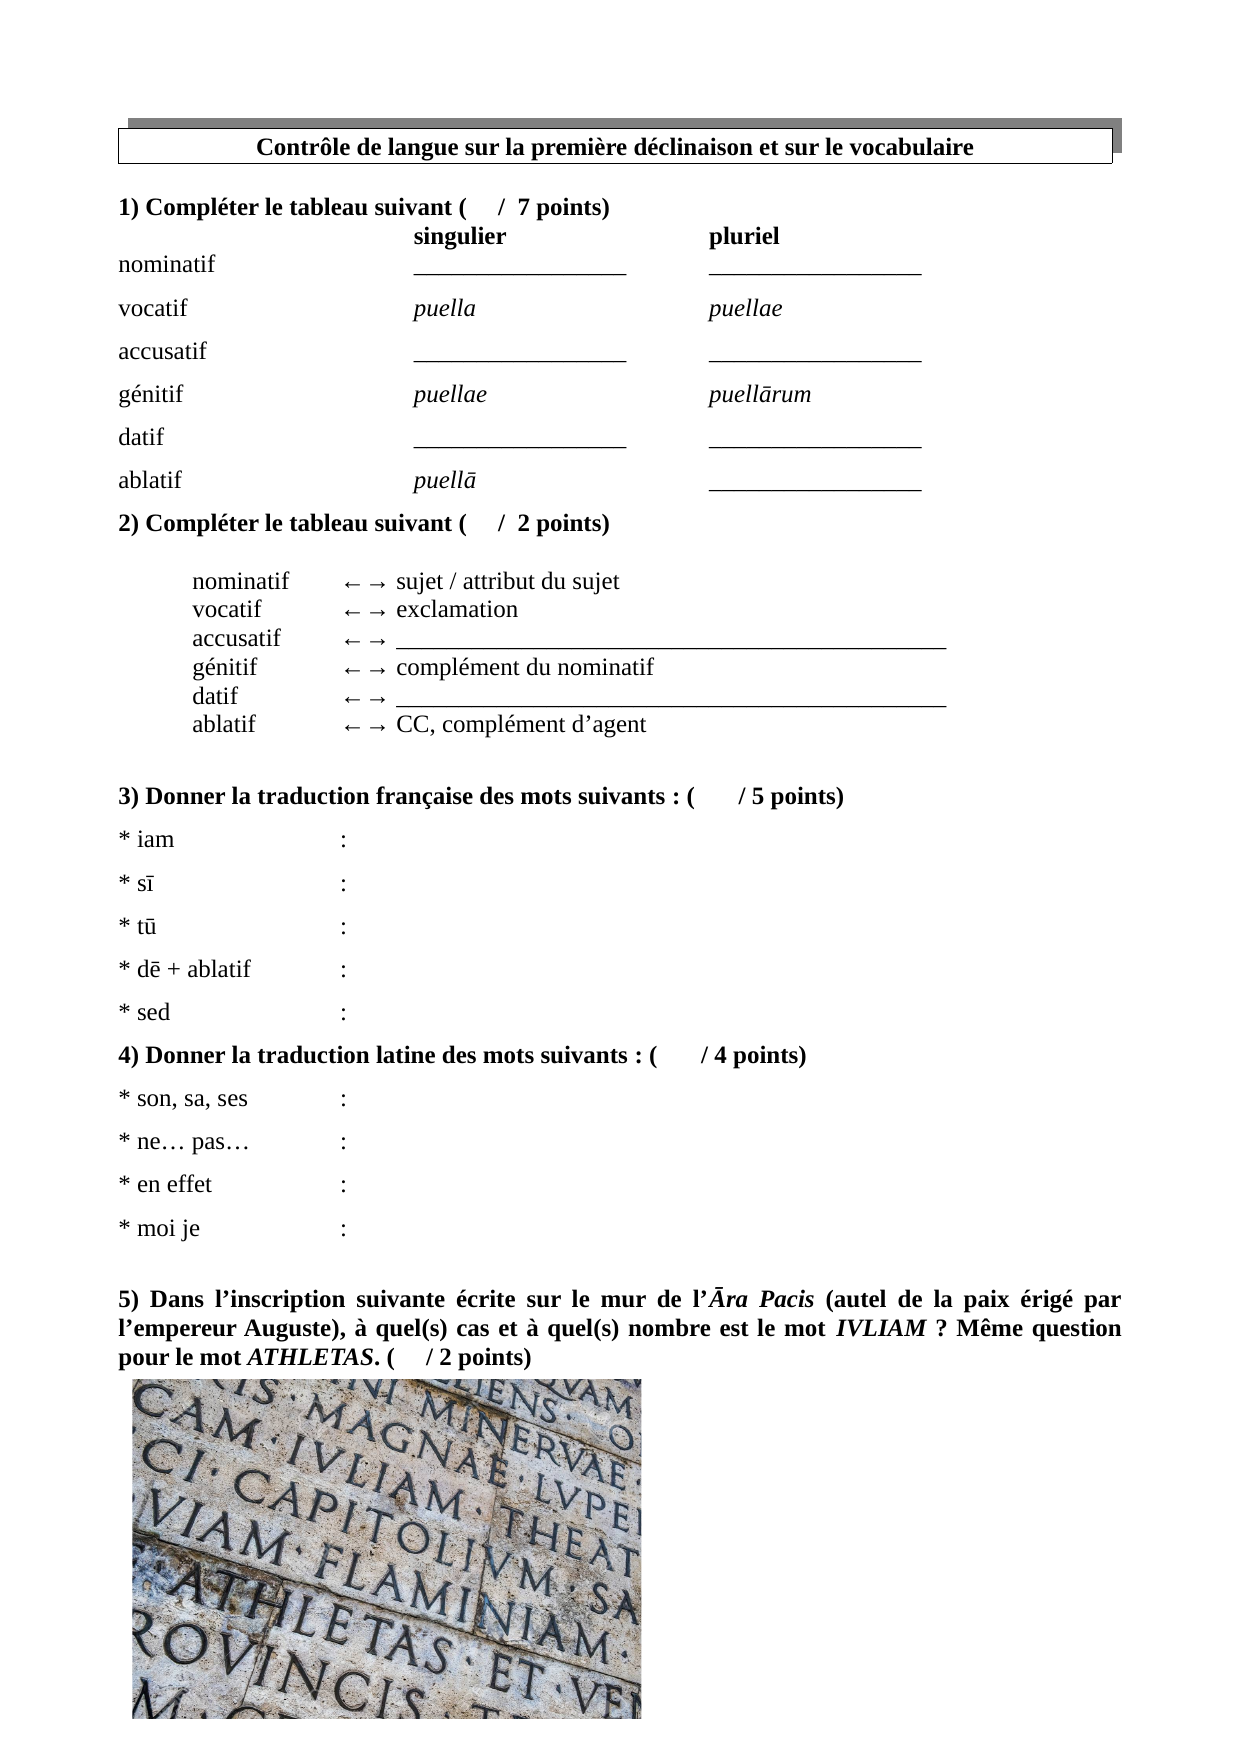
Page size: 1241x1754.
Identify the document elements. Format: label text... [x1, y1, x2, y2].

text * ne… pas… : [118, 1126, 1122, 1155]
text Contrôle de langue sur la première déclinaison et sur le vocabulaire [119, 129, 1112, 163]
text singulier pluriel [118, 221, 1122, 249]
text 4) Donner la traduction latine des mots suivants : ( / 4 points) [118, 1040, 1122, 1069]
text * sed : [118, 997, 1122, 1026]
text * tū : [118, 911, 1122, 939]
text datif _________________ _________________ [118, 422, 1122, 451]
text vocatif puella puellae [118, 293, 1122, 321]
text * son, sa, ses : [118, 1083, 1122, 1112]
text * iam : [118, 824, 1122, 853]
text génitif ←→ complément du nominatif [118, 652, 1122, 681]
text 2) Compléter le tableau suivant ( / 2 points) [118, 508, 1122, 537]
text nominatif ←→ sujet / attribut du sujet [118, 566, 1122, 594]
text * dē + ablatif : [118, 954, 1122, 983]
text ablatif ←→ CC, complément d’agent [118, 709, 1122, 738]
text 3) Donner la traduction française des mots suivants : ( / 5 points) [118, 781, 1122, 810]
text 1) Compléter le tableau suivant ( / 7 points) [118, 192, 1122, 221]
text nominatif _________________ _________________ [118, 249, 1122, 278]
text datif ←→ ____________________________________________ [118, 681, 1122, 709]
text ablatif puellā _________________ [118, 465, 1122, 494]
picture [132, 1379, 642, 1719]
text génitif puellae puellārum [118, 379, 1122, 408]
text * moi je : [118, 1213, 1122, 1241]
text accusatif ←→ ____________________________________________ [118, 623, 1122, 652]
text vocatif ←→ exclamation [118, 594, 1122, 623]
text 5) Dans l’inscription suivante écrite sur le mur de l’āra Pacis (autel de la paix érigé par l’empereur Auguste), à quel(s) cas et à quel(s) nombre est le mot IVLIAM ? Même question pour le mot ATHLETAS. ( / 2 points) [118, 1284, 1122, 1371]
text accusatif _________________ _________________ [118, 336, 1122, 364]
text * en effet : [118, 1169, 1122, 1198]
text * sī : [118, 868, 1122, 896]
